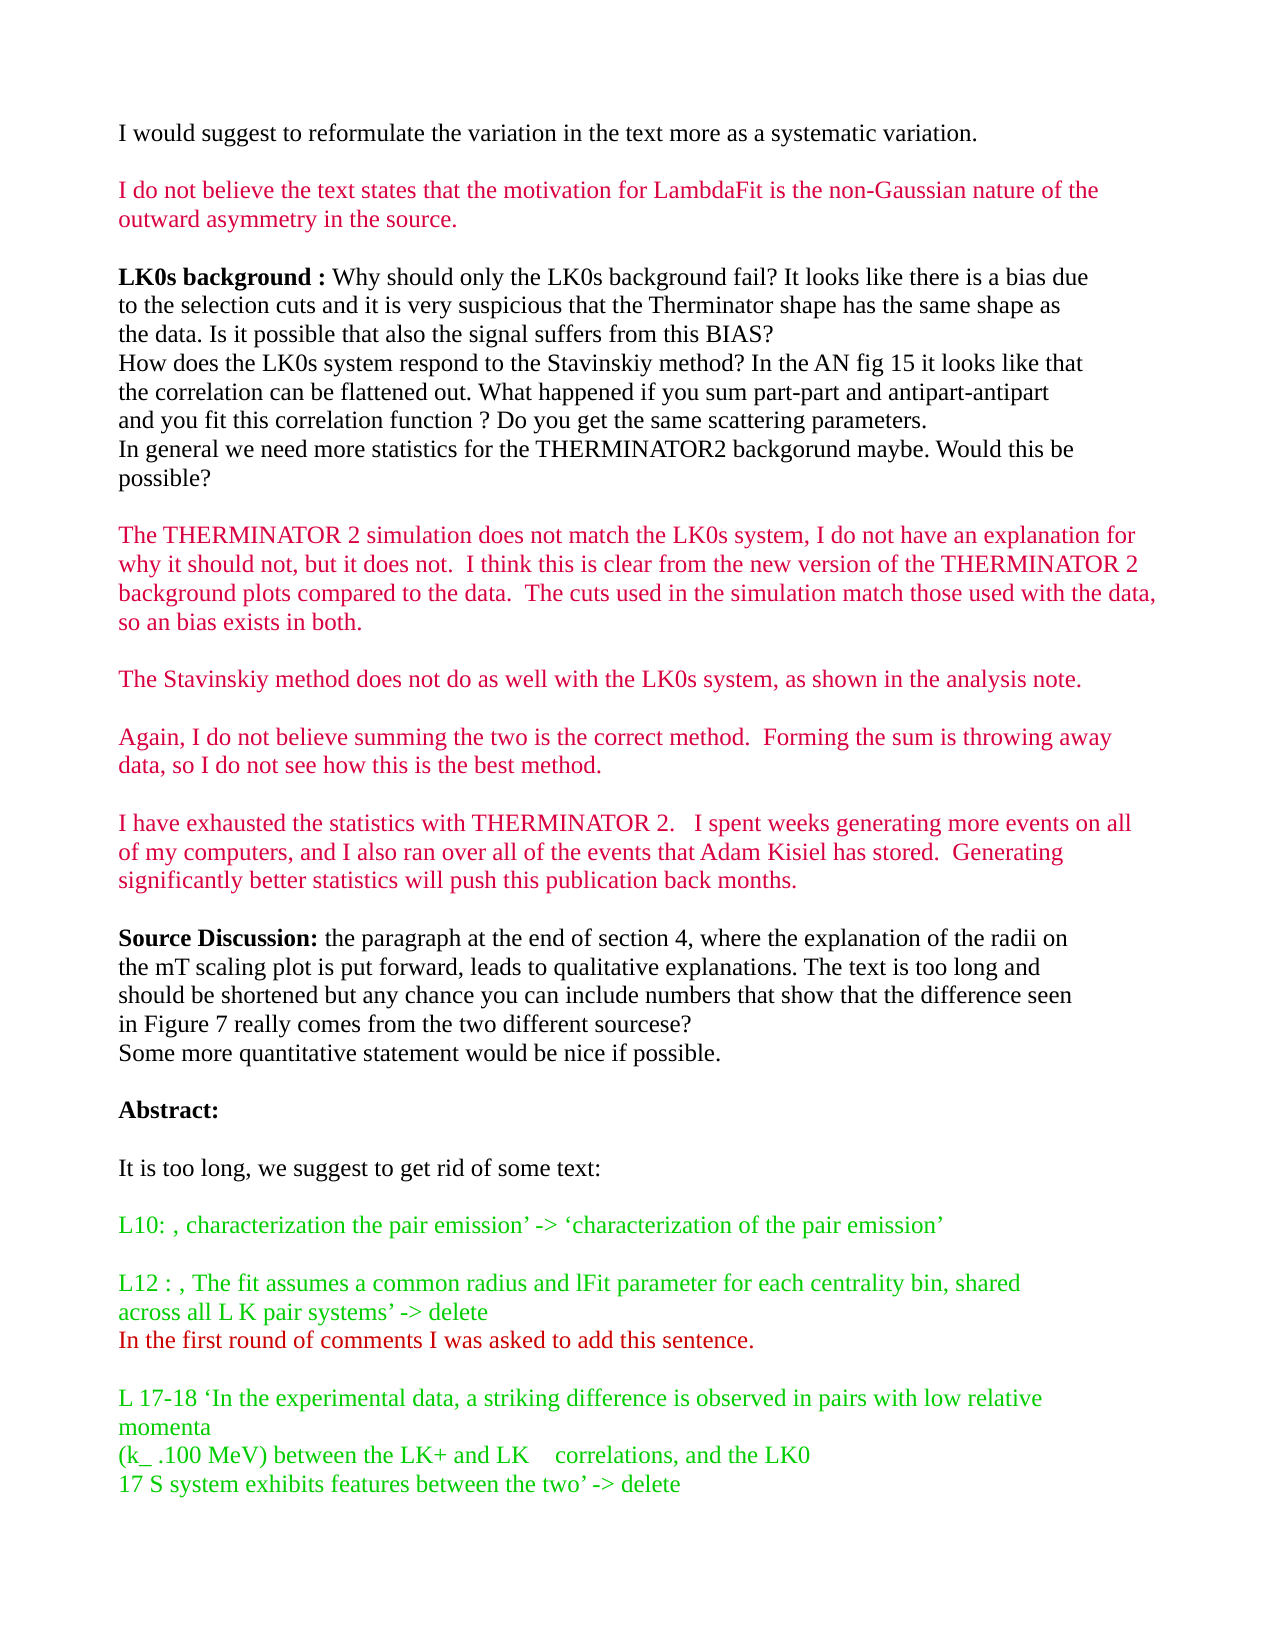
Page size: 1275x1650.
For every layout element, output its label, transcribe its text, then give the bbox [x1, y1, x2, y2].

text The Stavinskiy method does not do as well with the LK0s system, as shown in the analysis note. [118, 664, 1157, 693]
text 17 S system exhibits features between the two’ -> delete [118, 1469, 1157, 1498]
text LK0s background : Why should only the LK0s background fail? It looks like there is a bias due [118, 262, 1157, 291]
text (k_ .100 MeV) between the LK+ and LK􀀀 correlations, and the LK0 [118, 1441, 1157, 1469]
text the data. Is it possible that also the signal suffers from this BIAS? [118, 319, 1157, 348]
text I have exhausted the statistics with THERMINATOR 2. I spent weeks generating more events on all of my computers, and I also ran over all of the events that Adam Kisiel has stored. Generating significantly better statistics will push this publication back months. [118, 808, 1157, 894]
text L 17-18 ‘In the experimental data, a striking difference is observed in pairs with low relative [118, 1383, 1157, 1412]
text across all L K pair systems’ -> delete [118, 1297, 1157, 1326]
text and you fit this correlation function ? Do you get the same scattering parameters. [118, 406, 1157, 434]
text Abstract: [118, 1096, 1157, 1124]
text The THERMINATOR 2 simulation does not match the LK0s system, I do not have an explanation for why it should not, but it does not. I think this is clear from the new version of the THERMINATOR 2 background plots compared to the data. The cuts used in the simulation match those used with the data, so an bias exists in both. [118, 521, 1157, 636]
text L10: ‚ characterization the pair emission’ -> ‘characterization of the pair emission’ [118, 1211, 1157, 1239]
text Some more quantitative statement would be nice if possible. [118, 1038, 1157, 1067]
text In the first round of comments I was asked to add this sentence. [118, 1326, 1157, 1354]
text Source Discussion: the paragraph at the end of section 4, where the explanation of the radii on [118, 923, 1157, 952]
text I do not believe the text states that the motivation for LambdaFit is the non-Gaussian nature of the outward asymmetry in the source. [118, 176, 1157, 233]
text How does the LK0s system respond to the Stavinskiy method? In the AN fig 15 it looks like that [118, 348, 1157, 377]
text I would suggest to reformulate the variation in the text more as a systematic variation. [118, 118, 1157, 147]
text It is too long, we suggest to get rid of some text: [118, 1153, 1157, 1182]
text momenta [118, 1412, 1157, 1441]
text L12 : ‚ The fit assumes a common radius and lFit parameter for each centrality bin, shared [118, 1268, 1157, 1297]
text in Figure 7 really comes from the two different sourcese? [118, 1009, 1157, 1038]
text to the selection cuts and it is very suspicious that the Therminator shape has the same shape as [118, 291, 1157, 319]
text possible? [118, 463, 1157, 492]
text Again, I do not believe summing the two is the correct method. Forming the sum is throwing away data, so I do not see how this is the best method. [118, 722, 1157, 779]
text the correlation can be flattened out. What happened if you sum part-part and antipart-antipart [118, 377, 1157, 406]
text the mT scaling plot is put forward, leads to qualitative explanations. The text is too long and [118, 952, 1157, 981]
text In general we need more statistics for the THERMINATOR2 backgorund maybe. Would this be [118, 434, 1157, 463]
text should be shortened but any chance you can include numbers that show that the difference seen [118, 981, 1157, 1009]
